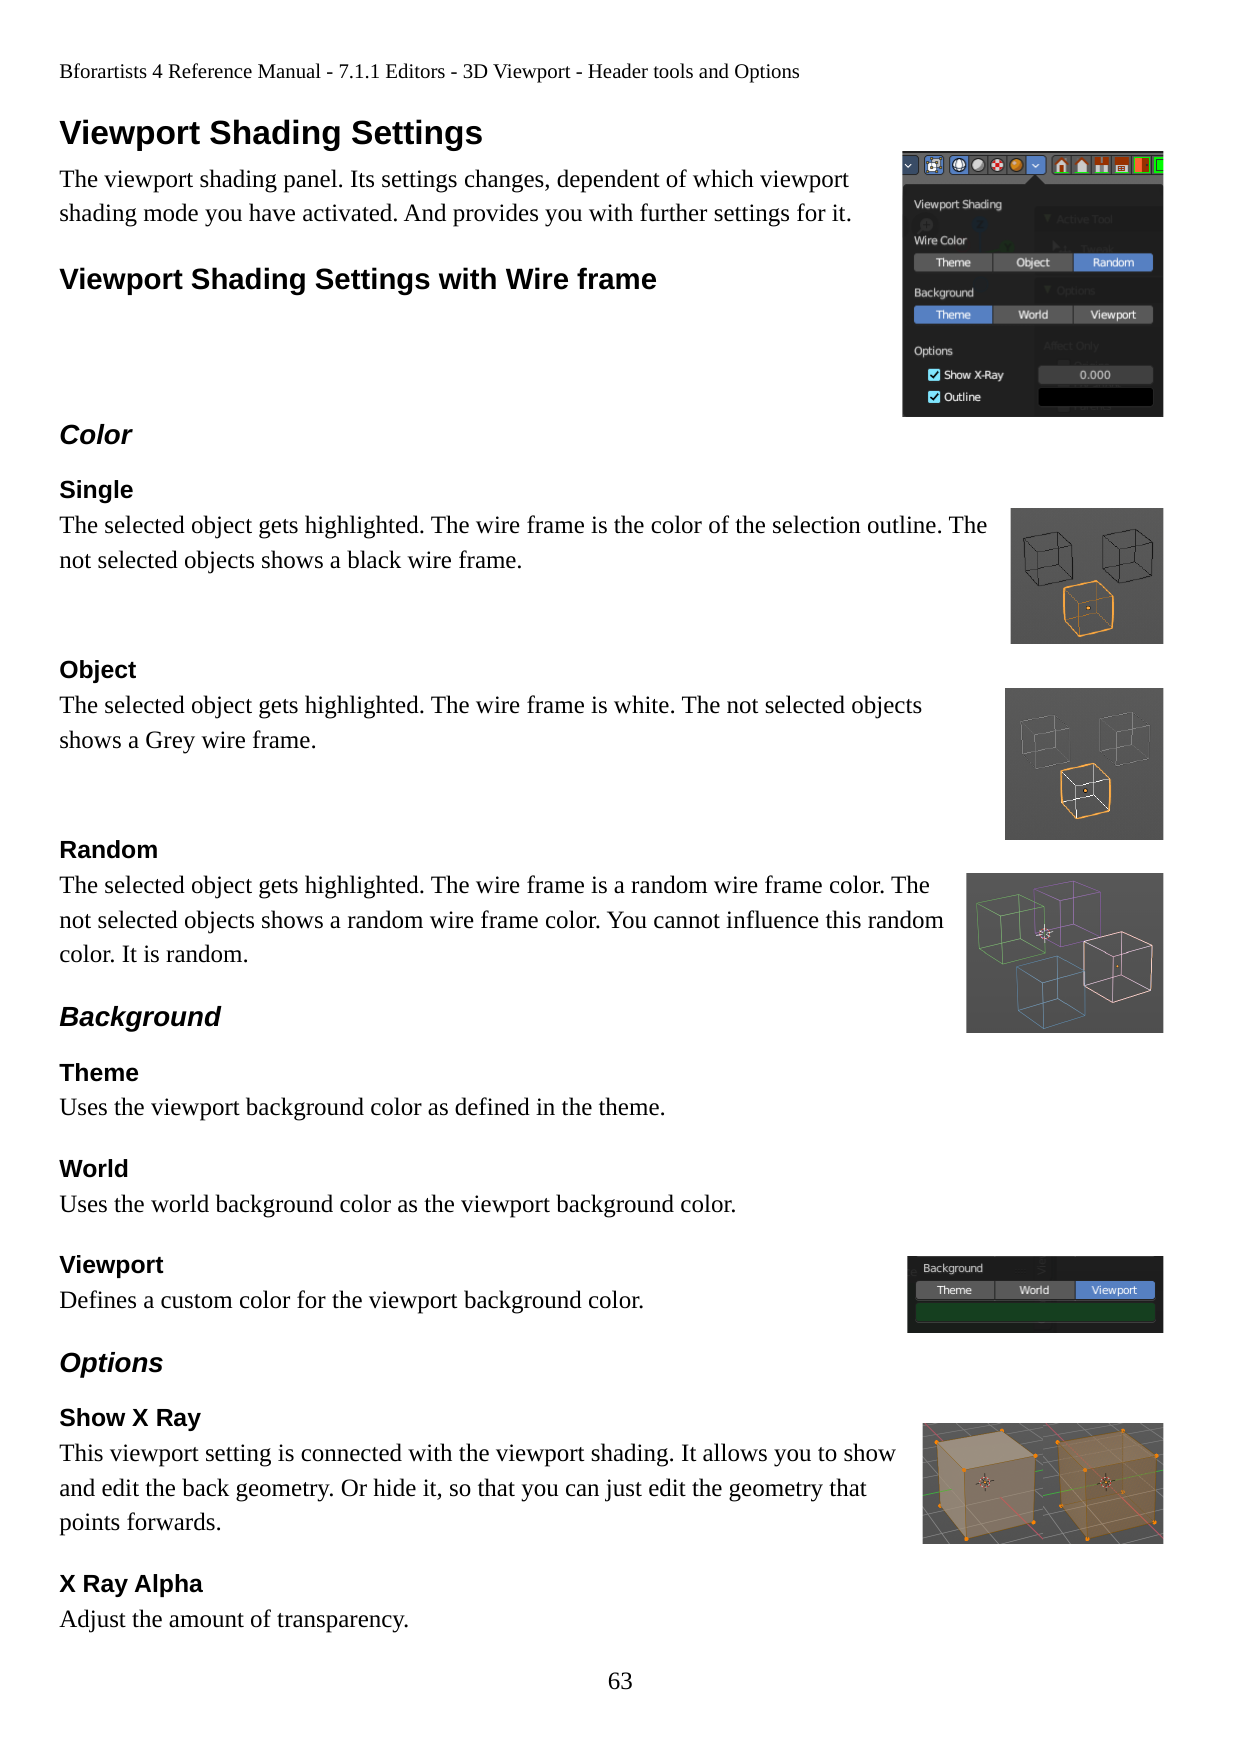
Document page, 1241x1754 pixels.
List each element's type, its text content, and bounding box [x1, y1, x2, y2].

picture [922, 1423, 1164, 1544]
subtitle Viewport [59, 1250, 1181, 1279]
text This viewport setting is connected with the viewport shading. It allows you to show and edit the back geometry. Or hide it, so that you can just edit the geometry that points forwards. [59, 1438, 922, 1536]
subtitle X Ray Alpha [59, 1569, 1181, 1597]
subtitle Viewport Shading Settings with Wire frame [59, 262, 902, 296]
picture [1005, 688, 1164, 840]
picture [966, 873, 1164, 1033]
picture [907, 1256, 1164, 1333]
subtitle [1164, 1001, 1181, 1033]
text Uses the world background color as the viewport background color. [59, 1189, 1181, 1217]
picture [1010, 508, 1164, 644]
picture [902, 151, 1164, 417]
subtitle World [59, 1154, 1181, 1182]
subtitle Object [59, 656, 1181, 684]
text Defines a custom color for the viewport background color. [59, 1285, 907, 1314]
text Uses the viewport background color as defined in the theme. [59, 1092, 1181, 1121]
subtitle Background [59, 1001, 966, 1033]
subtitle Theme [59, 1058, 1181, 1086]
text The viewport shading panel. Its settings changes, dependent of which viewport shading mode you have activated. And provides you with further settings for it. [59, 164, 902, 227]
subtitle Random [59, 835, 1181, 864]
text The selected object gets highlighted. The wire frame is a random wire frame color. The not selected objects shows a random wire frame color. You cannot influence this random color. It is random. [59, 870, 1181, 968]
subtitle Single [59, 476, 1181, 504]
subtitle Viewport Shading Settings [59, 113, 1181, 151]
subtitle Options [59, 1347, 1181, 1378]
subtitle Show X Ray [59, 1403, 1181, 1432]
text The selected object gets highlighted. The wire frame is the color of the selection outline. The not selected objects shows a black wire frame. [59, 510, 1010, 574]
text Adjust the amount of transparency. [59, 1604, 1181, 1632]
text The selected object gets highlighted. The wire frame is white. The not selected objects shows a Grey wire frame. [59, 690, 1005, 753]
subtitle Color [59, 419, 1181, 451]
